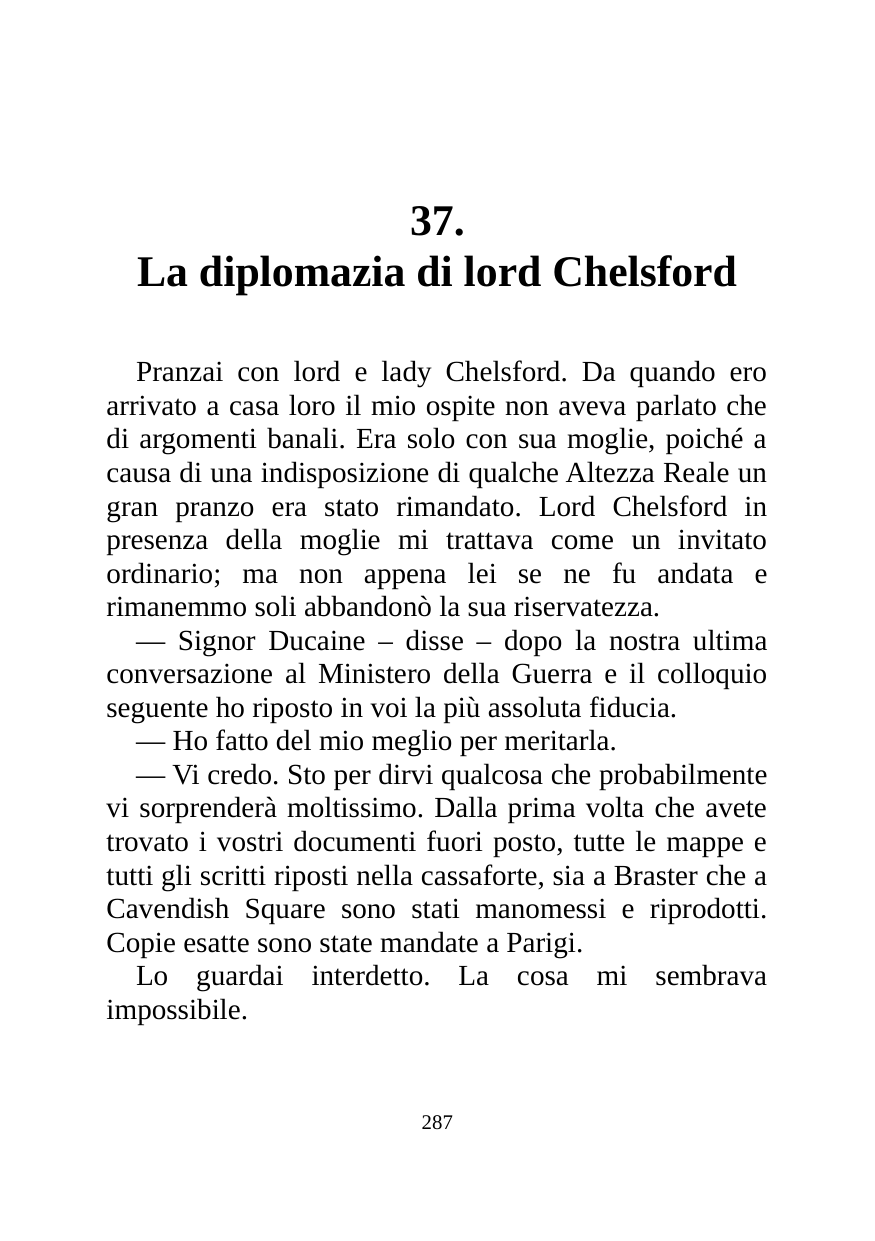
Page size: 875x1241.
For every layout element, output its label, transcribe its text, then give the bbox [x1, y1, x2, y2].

subtitle 37. La diplomazia di lord Chelsford [106, 195, 768, 295]
text Pranzai con lord e lady Chelsford. Da quando ero arrivato a casa loro il mio ospite non aveva parlato che di argomenti banali. Era solo con sua moglie, poiché a causa di una indisposizione di qualche Altezza Reale un gran pranzo era stato rimandato. Lord Chelsford in presenza della moglie mi trattava come un invitato ordinario; ma non appena lei se ne fu andata e rimanemmo soli abbandonò la sua riservatezza. [106, 354, 768, 623]
text Lo guardai interdetto. La cosa mi sembrava impossibile. [106, 958, 768, 1025]
text — Vi credo. Sto per dirvi qualcosa che probabilmente vi sorprenderà moltissimo. Dalla prima volta che avete trovato i vostri documenti fuori posto, tutte le mappe e tutti gli scritti riposti nella cassaforte, sia a Braster che a Cavendish Square sono stati manomessi e riprodotti. Copie esatte sono state mandate a Parigi. [106, 757, 768, 958]
text — Ho fatto del mio meglio per meritarla. [106, 723, 768, 757]
text — Signor Ducaine – disse – dopo la nostra ultima conversazione al Ministero della Guerra e il colloquio seguente ho riposto in voi la più assoluta fiducia. [106, 623, 768, 723]
